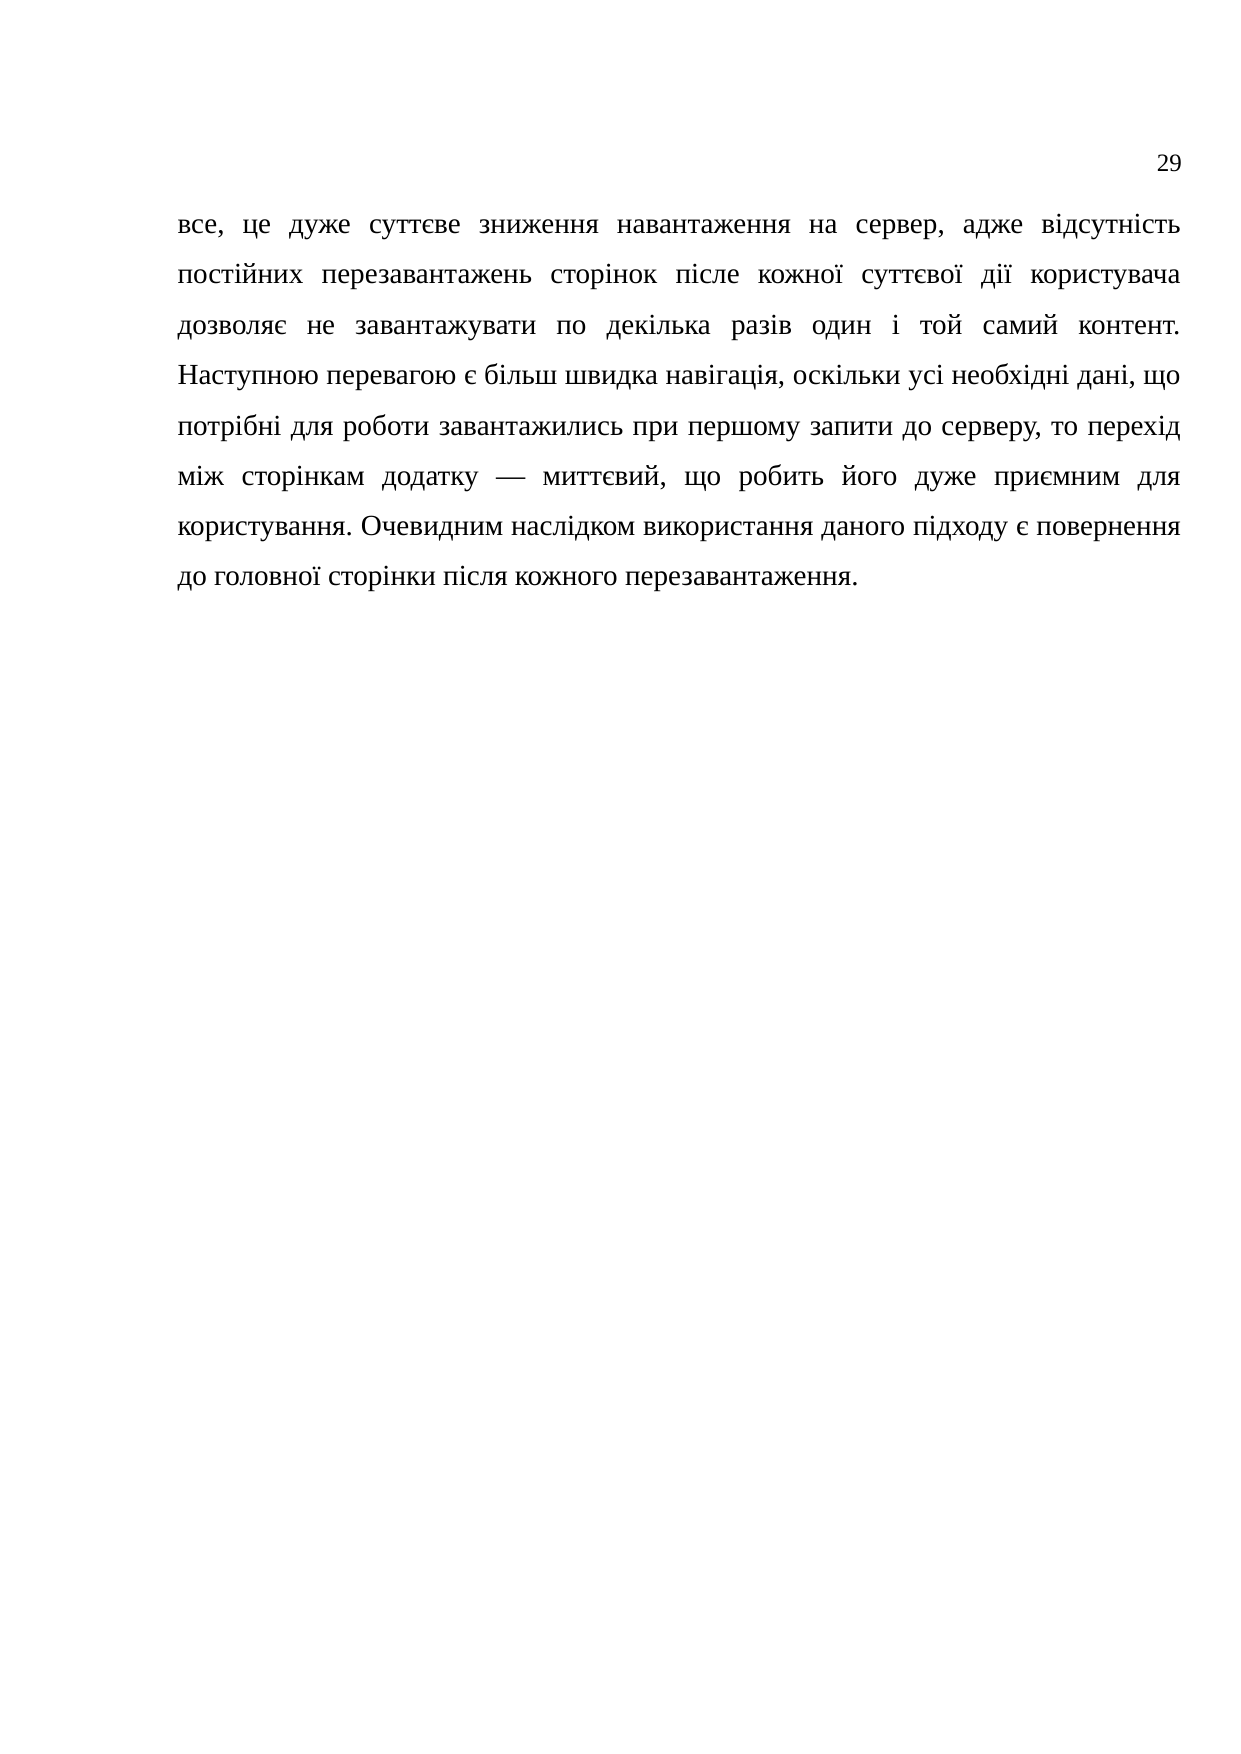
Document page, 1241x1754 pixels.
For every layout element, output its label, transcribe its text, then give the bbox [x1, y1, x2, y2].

text все, це дуже суттєве зниження навантаження на сервер, адже відсутність постійних перезавантажень сторінок післе кожної суттєвої дії користувача дозволяє не завантажувати по декілька разів один і той самий контент. Наступною перевагою є більш швидка навігація, оскільки усі необхідні дані, що потрібні для роботи завантажились при першому запити до серверу, то перехід між сторінкам додатку — миттєвий, що робить його дуже приємним для користування. Очевидним наслідком використання даного підходу є повернення до головної сторінки після кожного перезавантаження. [177, 206, 1181, 592]
